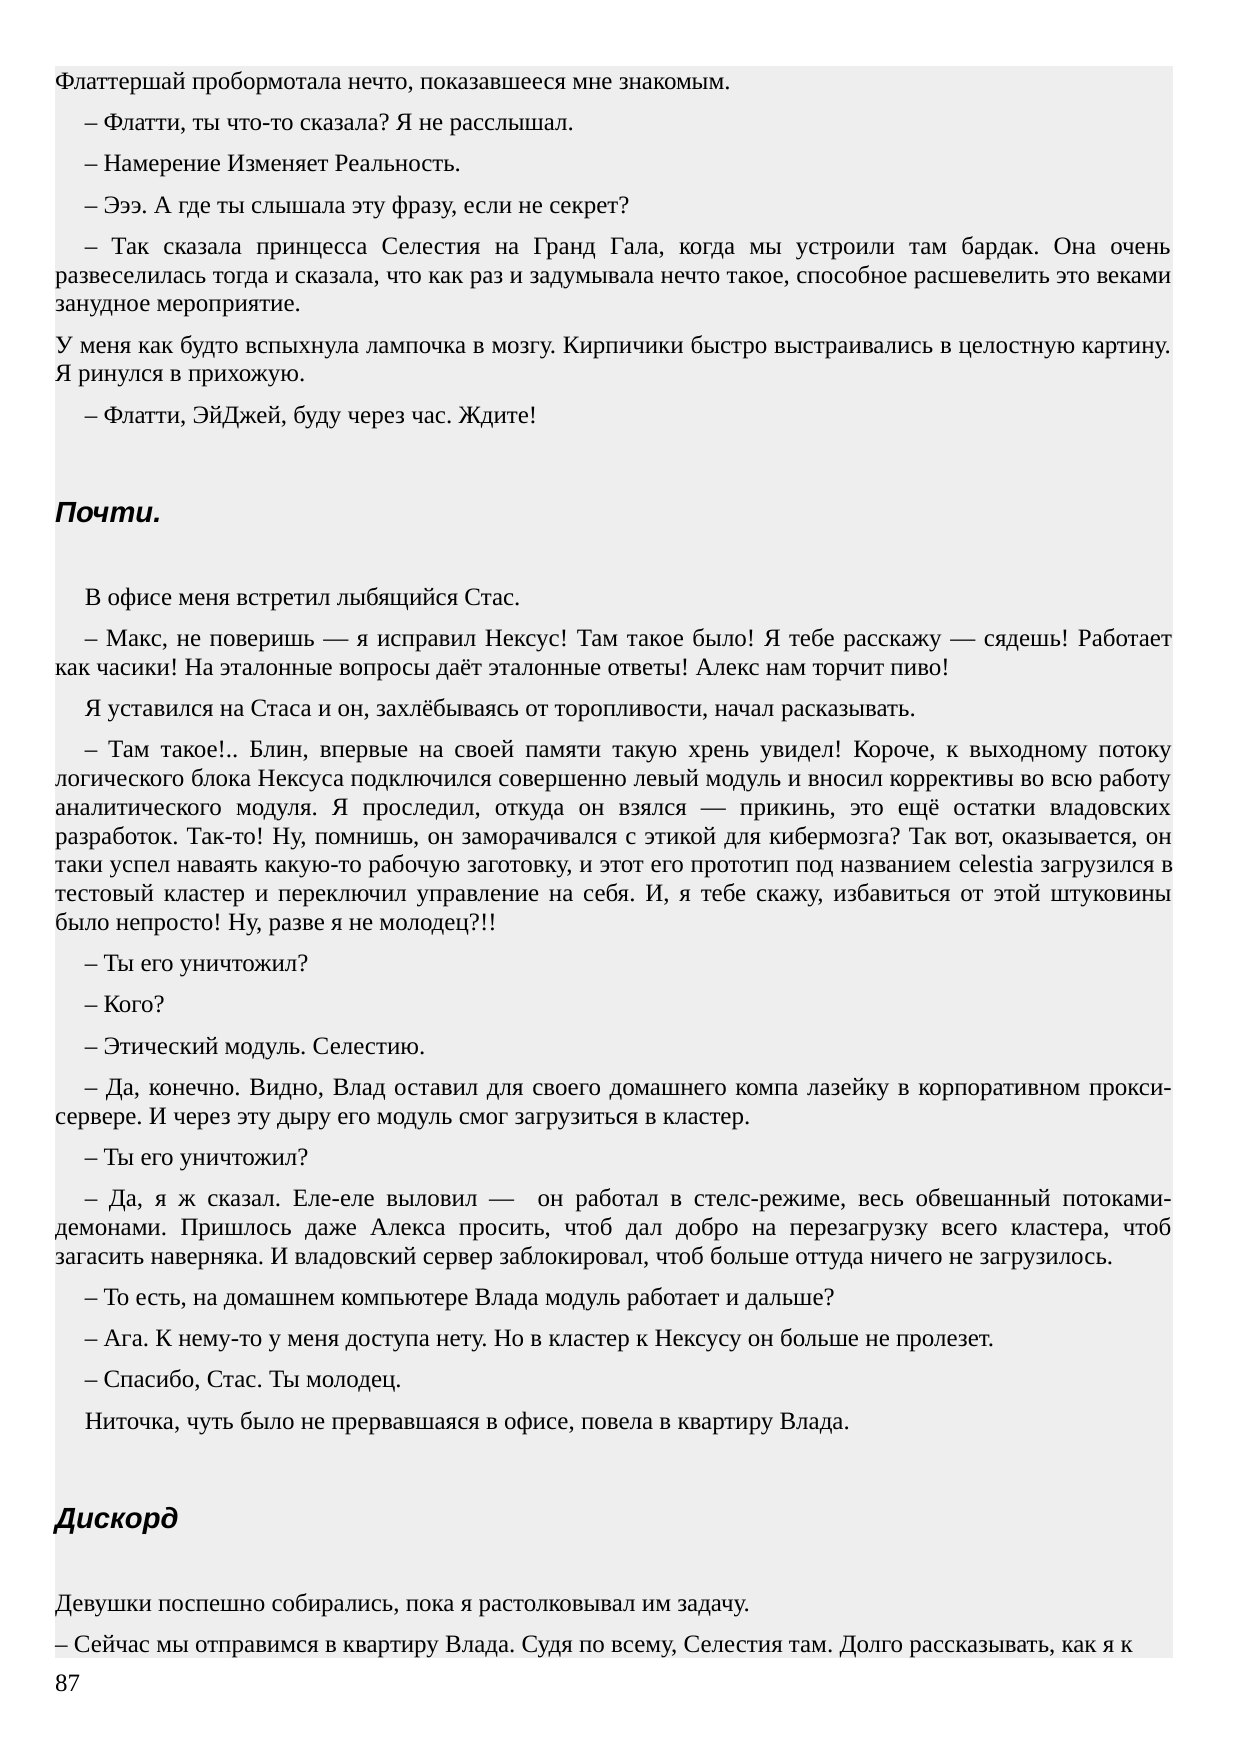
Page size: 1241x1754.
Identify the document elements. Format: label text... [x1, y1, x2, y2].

text – Да, конечно. Видно, Влад оставил для своего домашнего компа лазейку в корпоративном прокси-сервере. И через эту дыру его модуль смог загрузиться в кластер. [55, 1072, 1173, 1129]
text – Эээ. А где ты слышала эту фразу, если не секрет? [55, 190, 1173, 218]
subtitle Почти. [55, 495, 1173, 528]
text – Кого? [55, 989, 1173, 1018]
text – Да, я ж сказал. Еле-еле выловил — он работал в стелс-режиме, весь обвешанный потоками-демонами. Пришлось даже Алекса просить, чтоб дал добро на перезагрузку всего кластера, чтоб загасить наверняка. И владовский сервер заблокировал, чтоб больше оттуда ничего не загрузилось. [55, 1183, 1173, 1269]
text – Там такое!.. Блин, впервые на своей памяти такую хрень увидел! Короче, к выходному потоку логического блока Нексуса подключился совершенно левый модуль и вносил коррективы во всю работу аналитического модуля. Я проследил, откуда он взялся — прикинь, это ещё остатки владовских разработок. Так-то! Ну, помнишь, он заморачивался с этикой для кибермозга? Так вот, оказывается, он таки успел наваять какую-то рабочую заготовку, и этот его прототип под названием celestia загрузился в тестовый кластер и переключил управление на себя. И, я тебе скажу, избавиться от этой штуковины было непросто! Ну, разве я не молодец?!! [55, 734, 1173, 936]
text – Намерение Изменяет Реальность. [55, 148, 1173, 177]
text – Флатти, ЭйДжей, буду через час. Ждите! [55, 400, 1173, 428]
subtitle Дискорд [55, 1501, 1173, 1534]
text – Спасибо, Стас. Ты молодец. [55, 1364, 1173, 1393]
text Я уставился на Стаса и он, захлёбываясь от торопливости, начал расказывать. [55, 693, 1173, 722]
list Флаттершай пробормотала нечто, показавшееся мне знакомым. [55, 66, 1173, 95]
list У меня как будто вспыхнула лампочка в мозгу. Кирпичики быстро выстраивались в целостную картину. Я ринулся в прихожую. [55, 330, 1173, 387]
text В офисе меня встретил лыбящийся Стас. [55, 582, 1173, 611]
text Ниточка, чуть было не прервавшаяся в офисе, повела в квартиру Влада. [55, 1406, 1173, 1434]
text – Ага. К нему-то у меня доступа нету. Но в кластер к Нексусу он больше не пролезет. [55, 1323, 1173, 1352]
text – Так сказала принцесса Селестия на Гранд Гала, когда мы устроили там бардак. Она очень развеселилась тогда и сказала, что как раз и задумывала нечто такое, способное расшевелить это веками занудное мероприятие. [55, 231, 1173, 317]
text – Ты его уничтожил? [55, 1142, 1173, 1171]
text – Макс, не поверишь — я исправил Нексус! Там такое было! Я тебе расскажу — сядешь! Работает как часики! На эталонные вопросы даёт эталонные ответы! Алекс нам торчит пиво! [55, 623, 1173, 681]
text – То есть, на домашнем компьютере Влада модуль работает и дальше? [55, 1282, 1173, 1311]
text – Ты его уничтожил? [55, 948, 1173, 977]
text – Этический модуль. Селестию. [55, 1031, 1173, 1059]
text Девушки поспешно собирались, пока я растолковывал им задачу. [55, 1588, 1173, 1617]
text – Сейчас мы отправимся в квартиру Влада. Судя по всему, Селестия там. Долго рассказывать, как я к [55, 1629, 1173, 1658]
text – Флатти, ты что-то сказала? Я не расслышал. [55, 107, 1173, 136]
